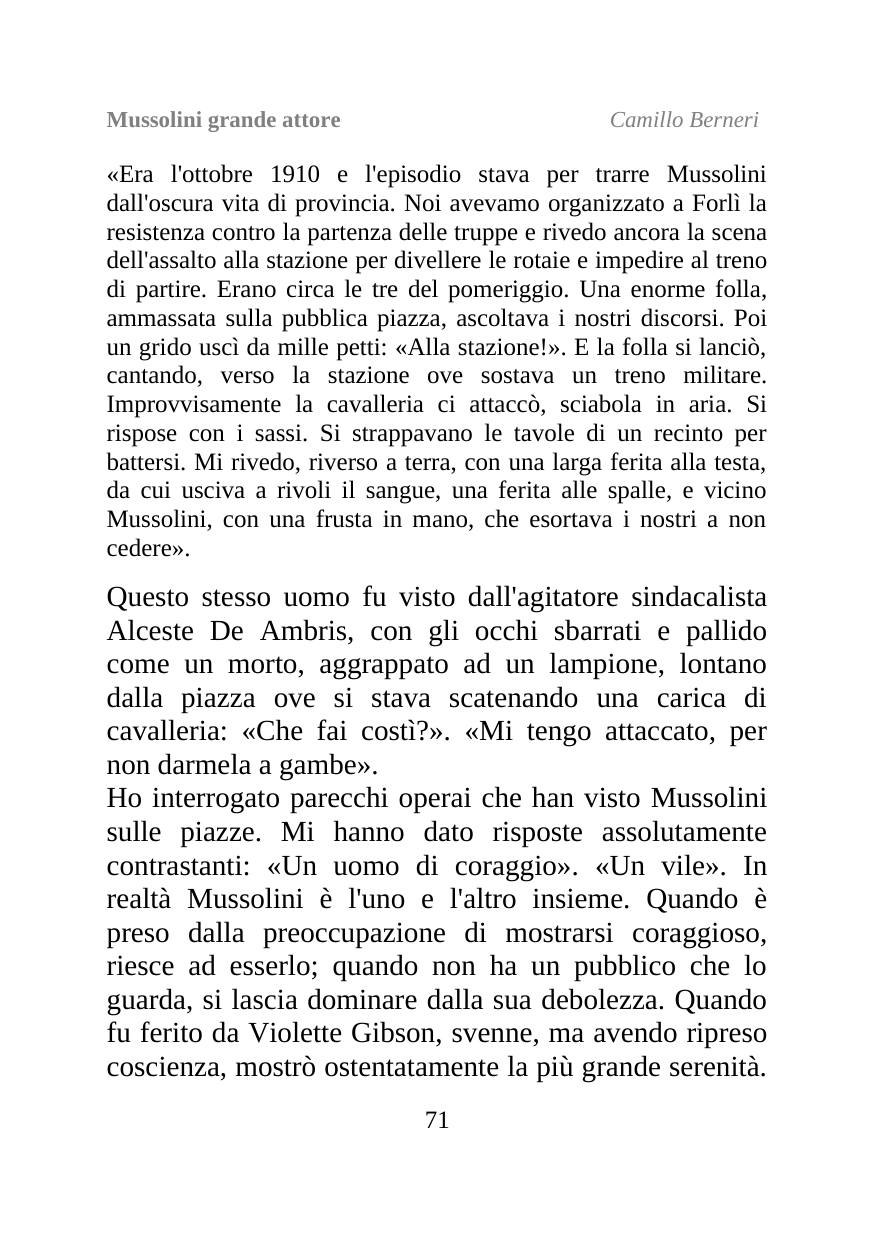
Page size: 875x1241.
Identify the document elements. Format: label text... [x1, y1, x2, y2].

text Questo stesso uomo fu visto dall'agitatore sindacalista Alceste De Ambris, con gli occhi sbarrati e pallido come un morto, aggrappato ad un lampione, lontano dalla piazza ove si stava scatenando una carica di cavalleria: «Che fai costì?». «Mi tengo attaccato, per non darmela a gambe». [106, 579, 768, 781]
text Ho interrogato parecchi operai che han visto Mussolini sulle piazze. Mi hanno dato risposte assolutamente contrastanti: «Un uomo di coraggio». «Un vile». In realtà Mussolini è l'uno e l'altro insieme. Quando è preso dalla preoccupazione di mostrarsi coraggioso, riesce ad esserlo; quando non ha un pubblico che lo guarda, si lascia dominare dalla sua debolezza. Quando fu ferito da Violette Gibson, svenne, ma avendo ripreso coscienza, mostrò ostentatamente la più grande serenità. [106, 781, 768, 1082]
text «Era l'ottobre 1910 e l'episodio stava per trarre Mussolini dall'oscura vita di provincia. Noi avevamo organizzato a Forlì la resistenza contro la partenza delle truppe e rivedo ancora la scena dell'assalto alla stazione per divellere le rotaie e impedire al treno di partire. Erano circa le tre del pomeriggio. Una enorme folla, ammassata sulla pubblica piazza, ascoltava i nostri discorsi. Poi un grido uscì da mille petti: «Alla stazione!». E la folla si lanciò, cantando, verso la stazione ove sostava un treno militare. Improvvisamente la cavalleria ci attaccò, sciabola in aria. Si rispose con i sassi. Si strappavano le tavole di un recinto per battersi. Mi rivedo, riverso a terra, con una larga ferita alla testa, da cui usciva a rivoli il sangue, una ferita alle spalle, e vicino Mussolini, con una frusta in mano, che esortava i nostri a non cedere». [106, 159, 768, 562]
